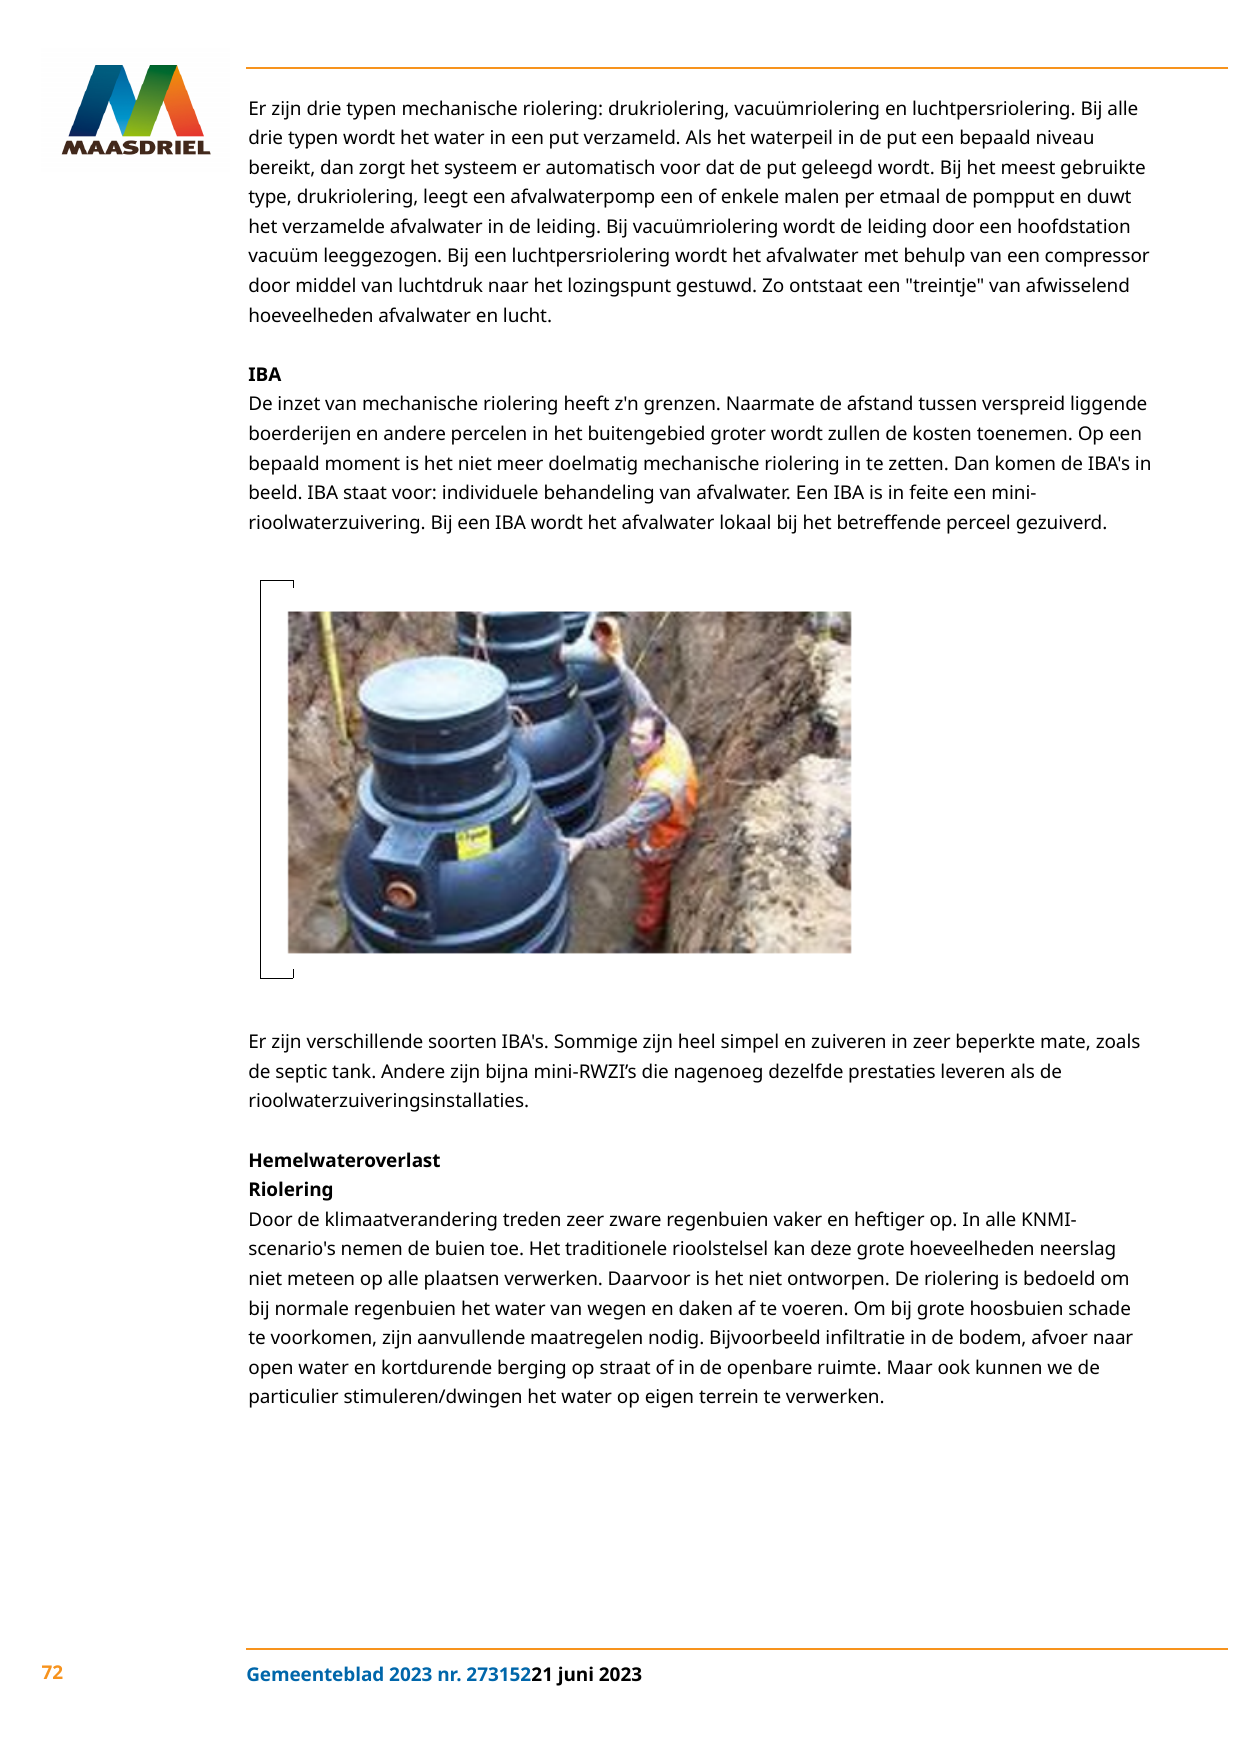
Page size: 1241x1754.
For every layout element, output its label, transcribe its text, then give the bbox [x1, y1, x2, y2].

picture [41, 47, 231, 172]
picture [268, 588, 860, 969]
text Er zijn verschillende soorten IBA's. Sommige zijn heel simpel en zuiveren in zeer beperkte mate, zoals de septic tank. Andere zijn bijna mini-RWZI’s die nagenoeg dezelfde prestaties leveren als de rioolwaterzuiveringsinstallaties. [248, 1028, 1152, 1113]
text Hemelwateroverlast [248, 1147, 1152, 1173]
text Er zijn drie typen mechanische riolering: drukriolering, vacuümriolering en luchtpersriolering. Bij alle drie typen wordt het water in een put verzameld. Als het waterpeil in de put een bepaald niveau bereikt, dan zorgt het systeem er automatisch voor dat de put geleegd wordt. Bij het meest gebruikte type, drukriolering, leegt een afvalwaterpomp een of enkele malen per etmaal de pompput en duwt het verzamelde afvalwater in de leiding. Bij vacuümriolering wordt de leiding door een hoofdstation vacuüm leeggezogen. Bij een luchtpersriolering wordt het afvalwater met behulp van een compressor door middel van luchtdruk naar het lozingspunt gestuwd. Zo ontstaat een "treintje" van afwisselend hoeveelheden afvalwater en lucht. [248, 95, 1152, 328]
text IBA [248, 361, 1152, 387]
text Door de klimaatverandering treden zeer zware regenbuien vaker en heftiger op. In alle KNMI- scenario's nemen de buien toe. Het traditionele rioolstelsel kan deze grote hoeveelheden neerslag niet meteen op alle plaatsen verwerken. Daarvoor is het niet ontworpen. De riolering is bedoeld om bij normale regenbuien het water van wegen en daken af te voeren. Om bij grote hoosbuien schade te voorkomen, zijn aanvullende maatregelen nodig. Bijvoorbeeld infiltratie in de bodem, afvoer naar open water en kortdurende berging op straat of in de openbare ruimte. Maar ook kunnen we de particulier stimuleren/dwingen het water op eigen terrein te verwerken. [248, 1206, 1152, 1409]
text Riolering [248, 1176, 1152, 1202]
text De inzet van mechanische riolering heeft z'n grenzen. Naarmate de afstand tussen verspreid liggende boerderijen en andere percelen in het buitengebied groter wordt zullen de kosten toenemen. Op een bepaald moment is het niet meer doelmatig mechanische riolering in te zetten. Dan komen de IBA's in beeld. IBA staat voor: individuele behandeling van afvalwater. Een IBA is in feite een mini-rioolwaterzuivering. Bij een IBA wordt het afvalwater lokaal bij het betreffende perceel gezuiverd. [248, 391, 1152, 535]
